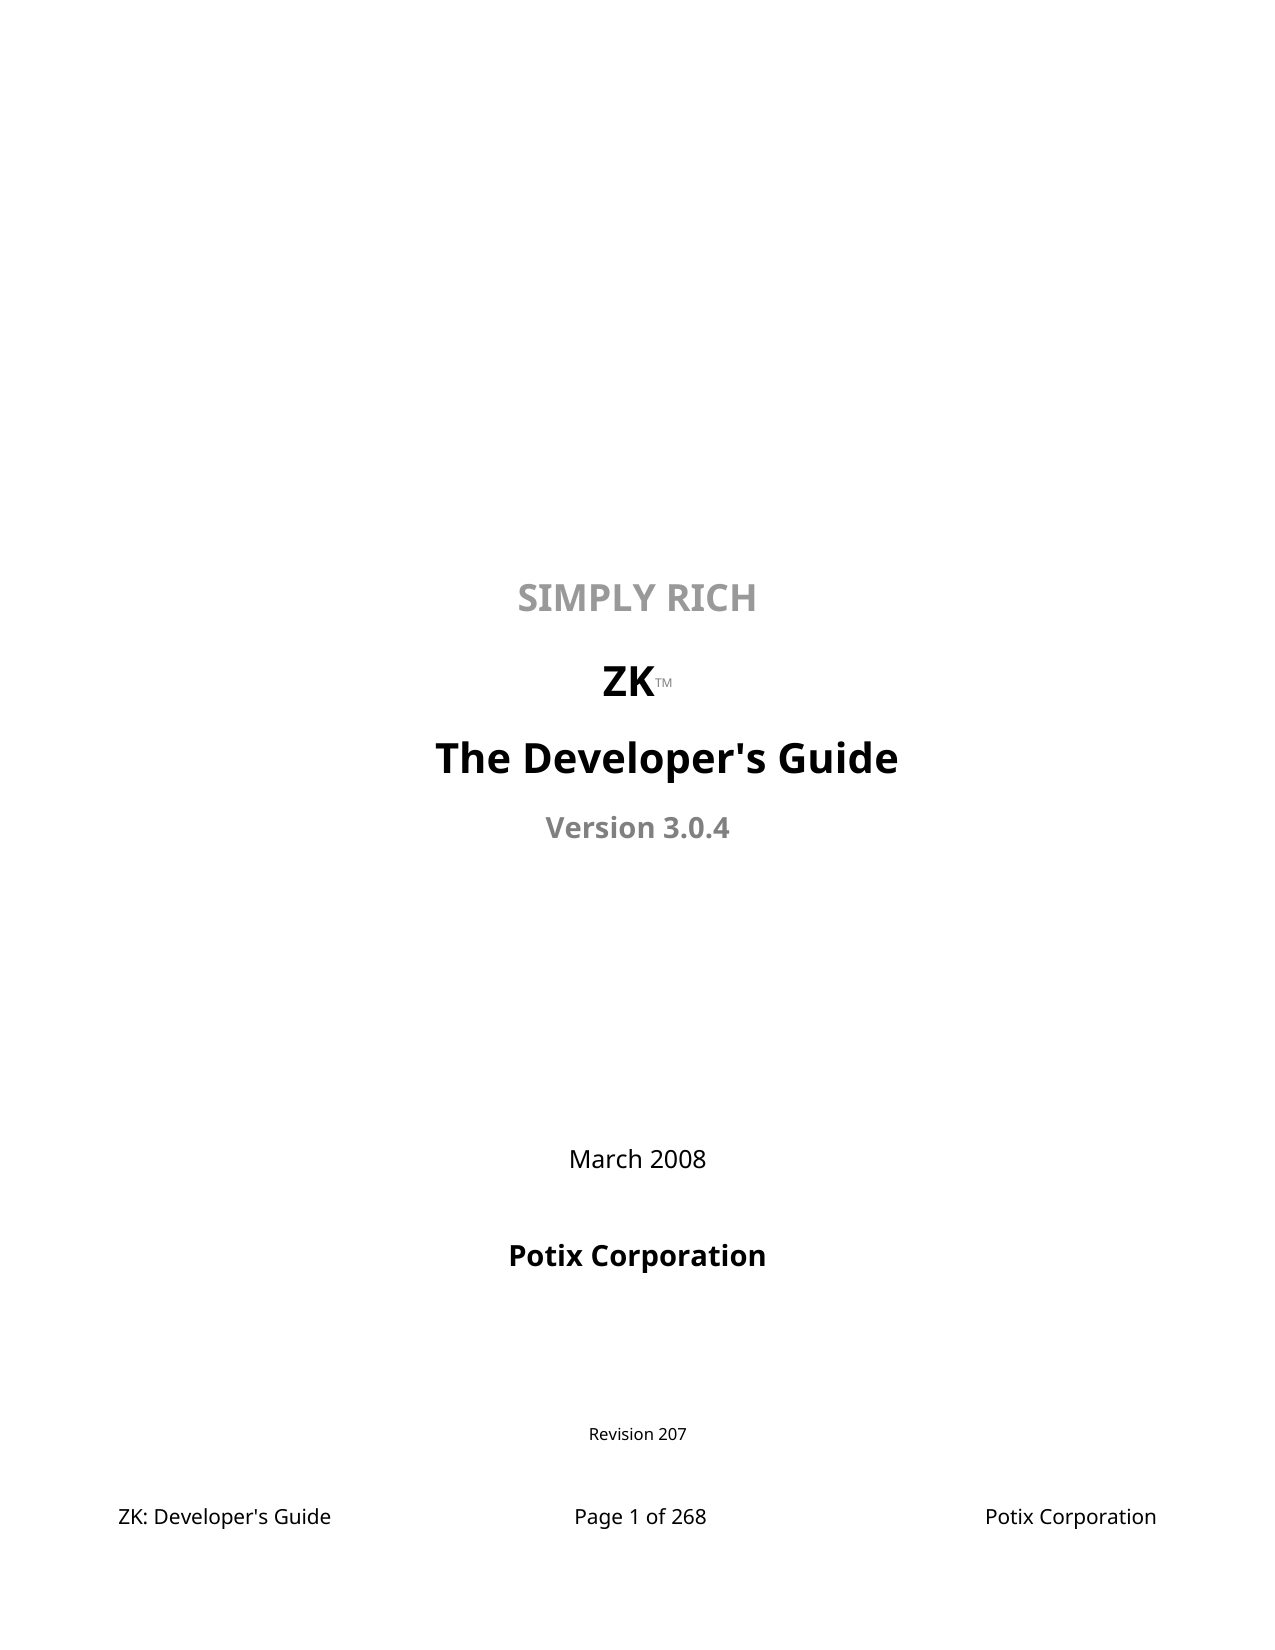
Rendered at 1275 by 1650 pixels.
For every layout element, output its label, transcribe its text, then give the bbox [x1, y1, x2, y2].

text March 2008 [118, 1142, 1157, 1176]
text ZKTM [118, 652, 1157, 708]
text SIMPLY RICH [118, 571, 1157, 622]
subtitle Version 3.0.4 [118, 807, 1157, 847]
title The Developer's Guide [177, 729, 1157, 786]
text Potix Corporation [118, 1235, 1157, 1275]
text Revision 207 [118, 1422, 1157, 1445]
